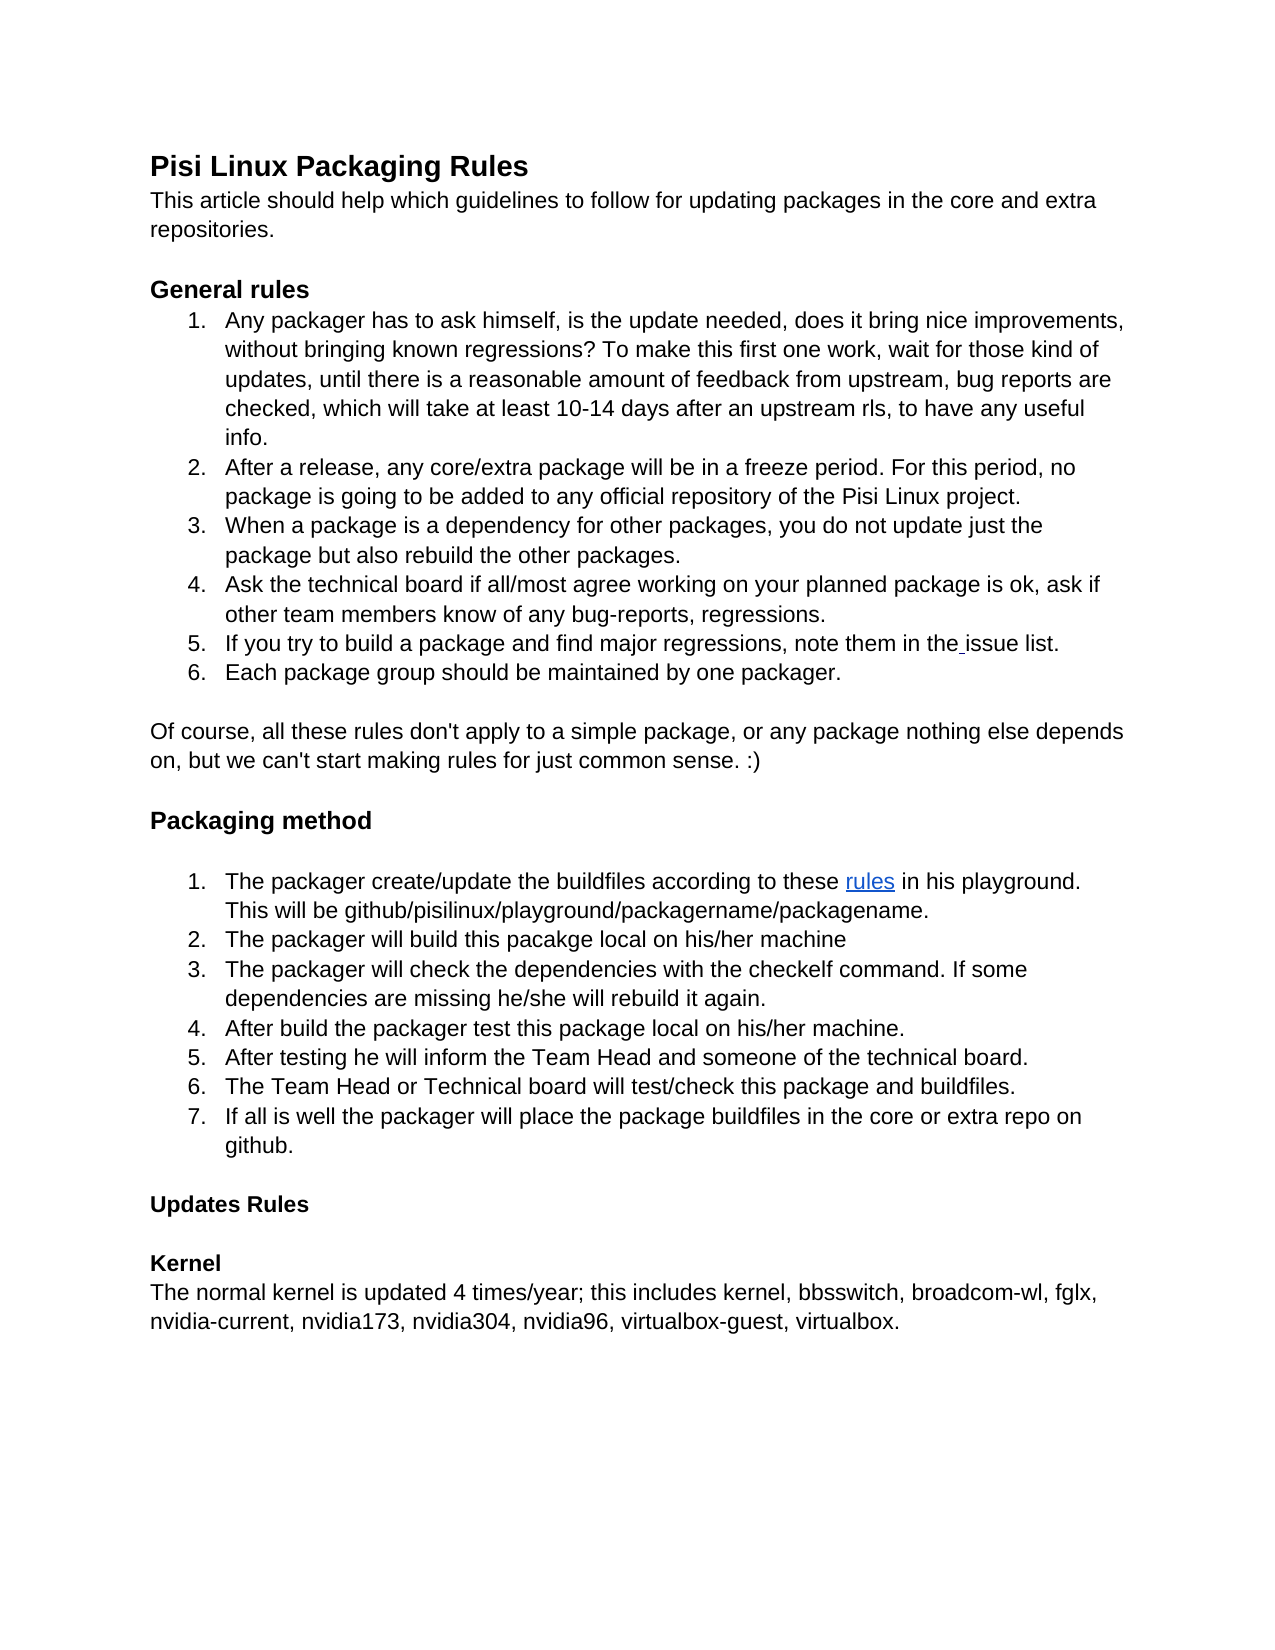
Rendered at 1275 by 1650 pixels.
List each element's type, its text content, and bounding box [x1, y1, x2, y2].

list If you try to build a package and find major regressions, note them in the issue list. [187, 631, 1125, 656]
text General rules [150, 276, 1125, 303]
list Each package group should be maintained by one packager. [187, 660, 1125, 686]
text Packaging method [150, 807, 1125, 835]
list The packager will check the dependencies with the checkelf command. If some dependencies are missing he/she will rebuild it again. [187, 957, 1125, 1012]
text Kernel [150, 1250, 1125, 1276]
list Any packager has to ask himself, is the update needed, does it bring nice improvements, without bringing known regressions? To make this first one work, wait for those kind of updates, until there is a reasonable amount of feedback from upstream, bug reports are checked, which will take at least 10-14 days after an upstream rls, to have any useful info. [187, 308, 1125, 451]
text The normal kernel is updated 4 times/year; this includes kernel, bbsswitch, broadcom-wl, fglx, nvidia-current, nvidia173, nvidia304, nvidia96, virtualbox-guest, virtualbox. [150, 1280, 1125, 1335]
list The Team Head or Technical board will test/check this package and buildfiles. [187, 1074, 1125, 1100]
list If all is well the packager will place the package buildfiles in the core or extra repo on github. [187, 1103, 1125, 1158]
text Pisi Linux Packaging Rules [150, 150, 1125, 183]
list The packager create/update the buildfiles according to these rules in his playground. This will be github/pisilinux/playground/packagername/packagename. [187, 868, 1125, 923]
list After testing he will inform the Team Head and someone of the technical board. [187, 1045, 1125, 1070]
text This article should help which guidelines to follow for updating packages in the core and extra repositories. [150, 187, 1125, 242]
list After build the packager test this package local on his/her machine. [187, 1015, 1125, 1041]
list After a release, any core/extra package will be in a freeze period. For this period, no package is going to be added to any official repository of the Pisi Linux project. [187, 454, 1125, 509]
list When a package is a dependency for other packages, you do not update just the package but also rebuild the other packages. [187, 513, 1125, 568]
list Ask the technical board if all/most agree working on your planned package is ok, ask if other team members know of any bug-reports, regressions. [187, 572, 1125, 627]
text Updates Rules [150, 1192, 1125, 1217]
list The packager will build this pacakge local on his/her machine [187, 927, 1125, 953]
text Of course, all these rules don't apply to a simple package, or any package nothing else depends on, but we can't start making rules for just common sense. :) [150, 719, 1125, 774]
